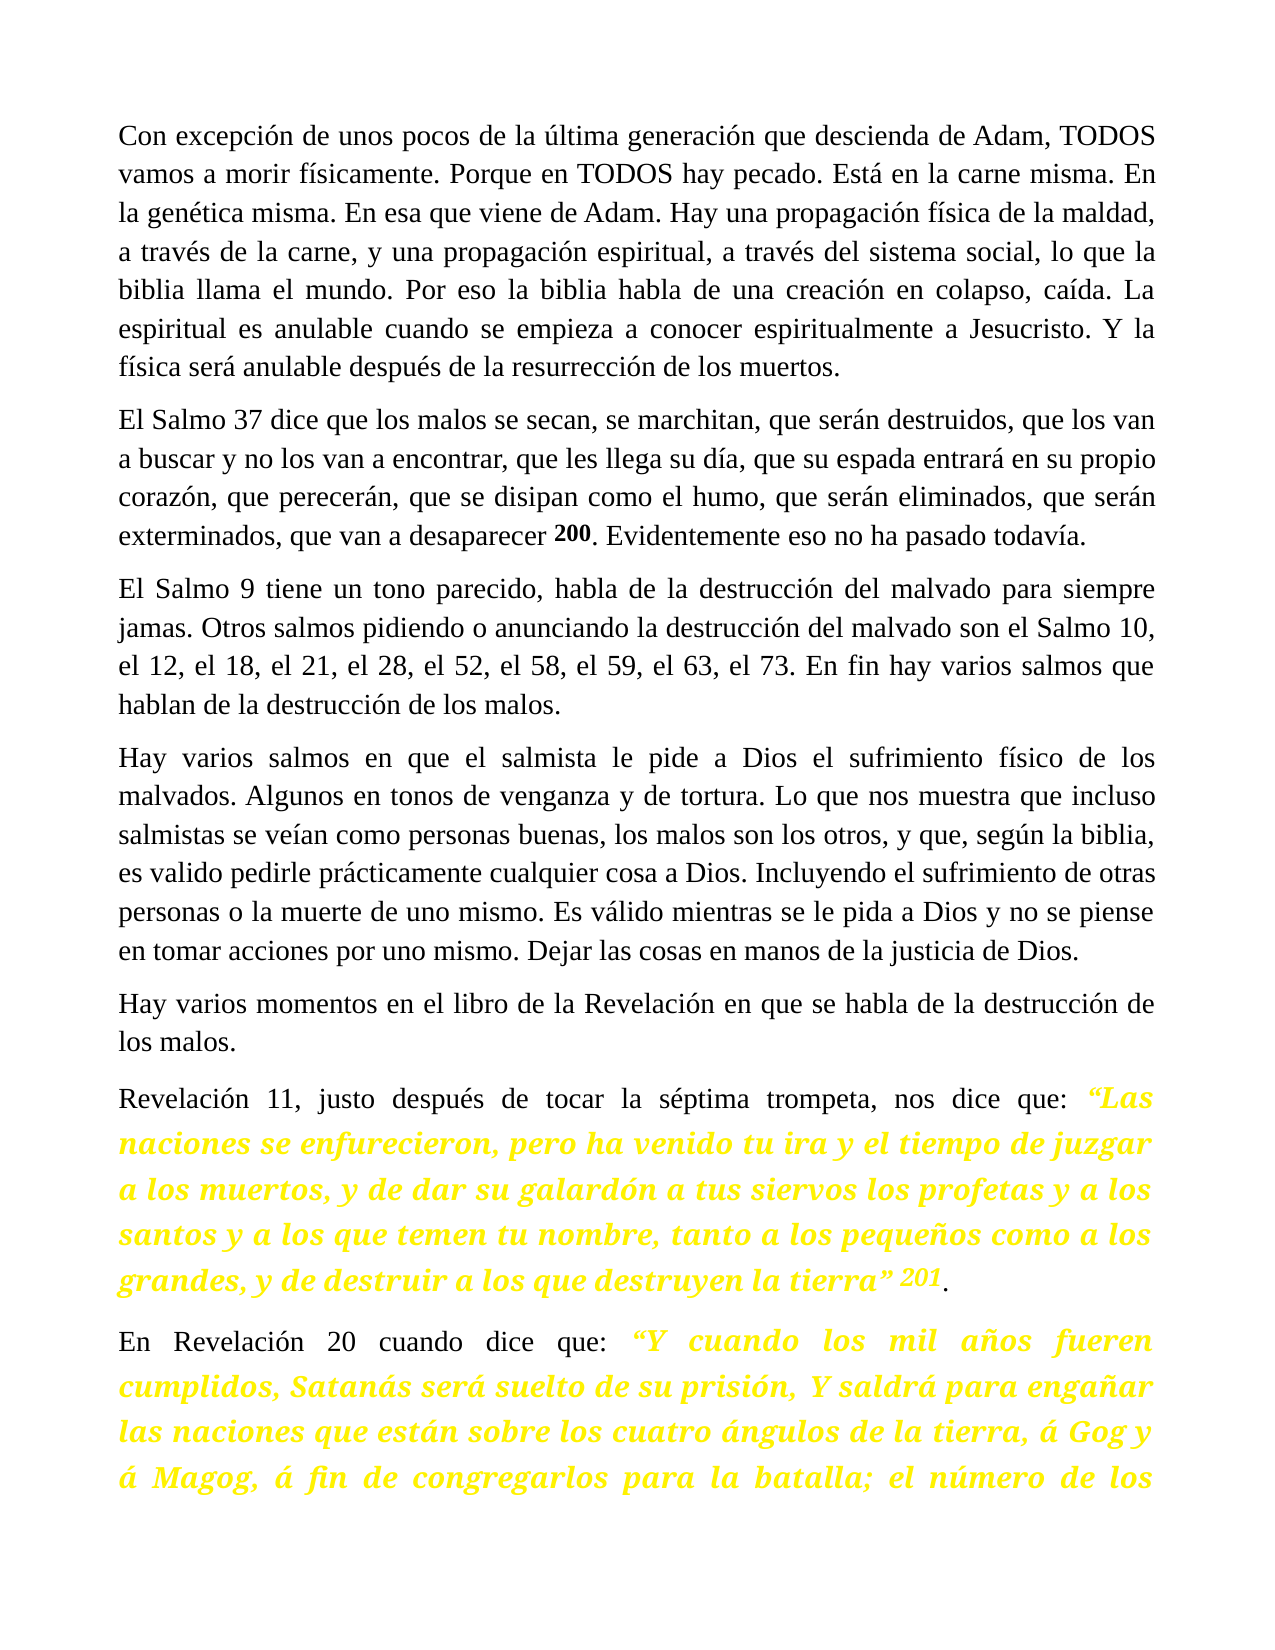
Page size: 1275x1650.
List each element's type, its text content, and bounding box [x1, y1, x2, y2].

text En Revelación 20 cuando dice que: “Y cuando los mil años fueren cumplidos, Satanás será suelto de su prisión, Y saldrá para engañar las naciones que están sobre los cuatro ángulos de la tierra, á Gog y á Magog, á fin de congregarlos para la batalla; el número de los [118, 1320, 1157, 1497]
text Hay varios salmos en que el salmista le pide a Dios el sufrimiento físico de los malvados. Algunos en tonos de venganza y de tortura. Lo que nos muestra que incluso salmistas se veían como personas buenas, los malos son los otros, y que, según la biblia, es valido pedirle prácticamente cualquier cosa a Dios. Incluyendo el sufrimiento de otras personas o la muerte de uno mismo. Es válido mientras se le pida a Dios y no se piense en tomar acciones por uno mismo. Dejar las cosas en manos de la justicia de Dios. [118, 740, 1157, 966]
text El Salmo 37 dice que los malos se secan, se marchitan, que serán destruidos, que los van a buscar y no los van a encontrar, que les llega su día, que su espada entrará en su propio corazón, que perecerán, que se disipan como el humo, que serán eliminados, que serán exterminados, que van a desaparecer . Evidentemente eso no ha pasado todavía. [118, 402, 1157, 552]
text El Salmo 9 tiene un tono parecido, habla de la destrucción del malvado para siempre jamas. Otros salmos pidiendo o anunciando la destrucción del malvado son el Salmo 10, el 12, el 18, el 21, el 28, el 52, el 58, el 59, el 63, el 73. En fin hay varios salmos que hablan de la destrucción de los malos. [118, 571, 1157, 720]
text Revelación 11, justo después de tocar la séptima trompeta, nos dice que: “Las naciones se enfurecieron, pero ha venido tu ira y el tiempo de juzgar a los muertos, y de dar su galardón a tus siervos los profetas y a los santos y a los que temen tu nombre, tanto a los pequeños como a los grandes, y de destruir a los que destruyen la tierra” . [118, 1077, 1157, 1300]
text Con excepción de unos pocos de la última generación que descienda de Adam, TODOS vamos a morir físicamente. Porque en TODOS hay pecado. Está en la carne misma. En la genética misma. En esa que viene de Adam. Hay una propagación física de la maldad, a través de la carne, y una propagación espiritual, a través del sistema social, lo que la biblia llama el mundo. Por eso la biblia habla de una creación en colapso, caída. La espiritual es anulable cuando se empieza a conocer espiritualmente a Jesucristo. Y la física será anulable después de la resurrección de los muertos. [118, 118, 1157, 383]
text Hay varios momentos en el libro de la Revelación en que se habla de la destrucción de los malos. [118, 986, 1157, 1058]
